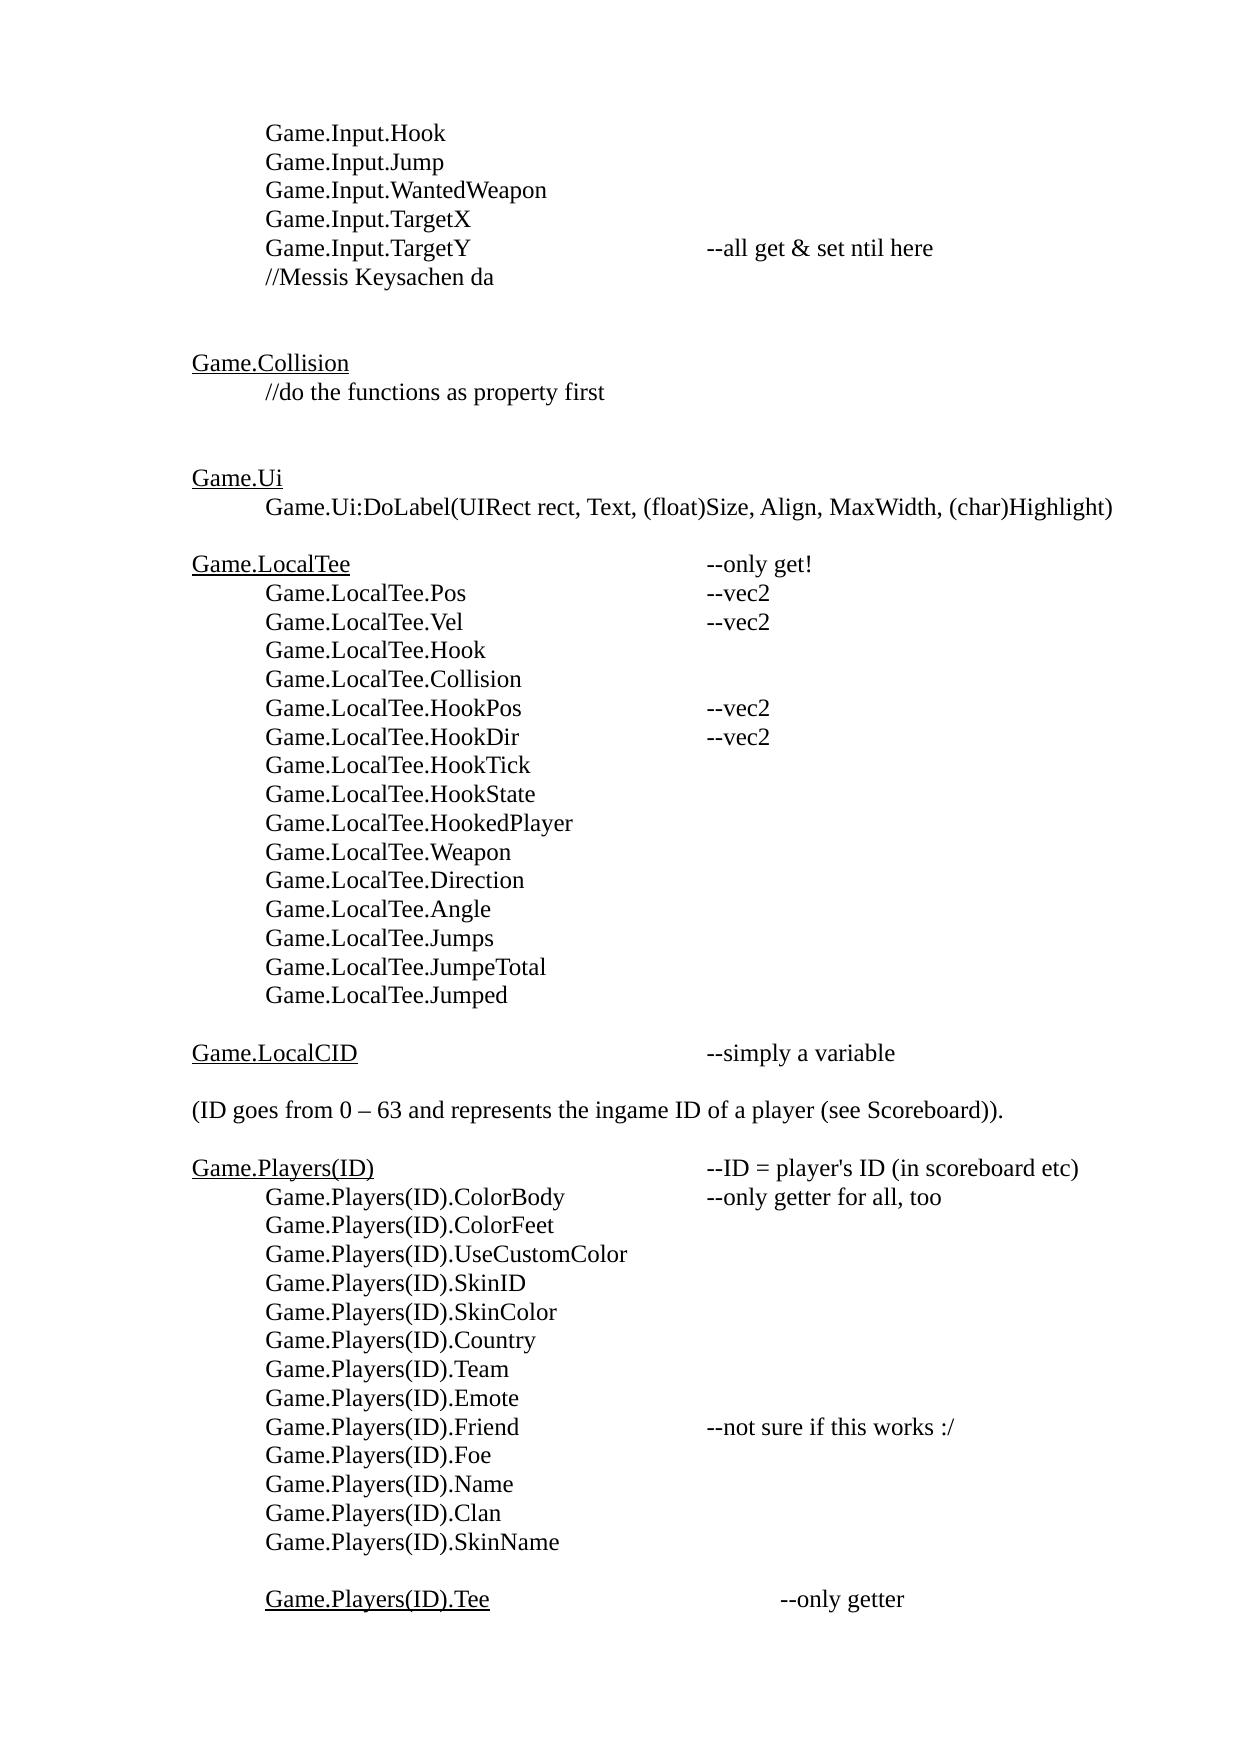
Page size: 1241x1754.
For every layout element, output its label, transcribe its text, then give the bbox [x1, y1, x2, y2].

text Game.Players(ID).Foe [118, 1441, 1122, 1469]
text Game.Players(ID).SkinID [118, 1268, 1122, 1297]
text //Messis Keysachen da [118, 262, 1122, 291]
text Game.Players(ID).Country [118, 1326, 1122, 1354]
text Game.Players(ID).Tee --only getter [118, 1584, 1122, 1613]
text Game.LocalTee.HookPos --vec2 [118, 693, 1122, 722]
text Game.Input.TargetY --all get & set ntil here [118, 233, 1122, 262]
text Game.Players(ID).UseCustomColor [118, 1239, 1122, 1268]
text Game.LocalTee.JumpeTotal [118, 952, 1122, 981]
text Game.Input.Jump [118, 147, 1122, 176]
text Game.Ui:DoLabel(UIRect rect, Text, (float)Size, Align, MaxWidth, (char)Highlight) [118, 492, 1122, 521]
text Game.Ui [118, 463, 1122, 492]
text Game.LocalTee.Weapon [118, 837, 1122, 866]
text Game.Collision [118, 348, 1122, 377]
text (ID goes from 0 – 63 and represents the ingame ID of a player (see Scoreboard)). [118, 1096, 1122, 1124]
text Game.Players(ID).ColorFeet [118, 1211, 1122, 1239]
text Game.LocalTee --only get! [118, 549, 1122, 578]
text Game.LocalTee.Hook [118, 636, 1122, 664]
text Game.Players(ID).Friend --not sure if this works :/ [118, 1412, 1122, 1441]
text Game.LocalTee.Collision [118, 664, 1122, 693]
text Game.Players(ID).Name [118, 1469, 1122, 1498]
text Game.Players(ID).Team [118, 1354, 1122, 1383]
text Game.LocalTee.HookState [118, 779, 1122, 808]
text Game.Input.Hook [118, 118, 1122, 147]
text Game.LocalTee.Direction [118, 866, 1122, 894]
text Game.Input.WantedWeapon [118, 176, 1122, 204]
text Game.Players(ID).ColorBody --only getter for all, too [118, 1182, 1122, 1211]
text Game.LocalTee.Angle [118, 894, 1122, 923]
text Game.Input.TargetX [118, 204, 1122, 233]
text Game.LocalTee.Vel --vec2 [118, 607, 1122, 636]
text Game.LocalTee.HookTick [118, 751, 1122, 779]
text Game.LocalTee.Jumped [118, 981, 1122, 1009]
text Game.Players(ID).SkinColor [118, 1297, 1122, 1326]
text Game.Players(ID) --ID = player's ID (in scoreboard etc) [118, 1153, 1122, 1182]
text Game.LocalCID --simply a variable [118, 1038, 1122, 1067]
text Game.Players(ID).Clan [118, 1498, 1122, 1527]
text Game.Players(ID).Emote [118, 1383, 1122, 1412]
text Game.LocalTee.Jumps [118, 923, 1122, 952]
text Game.LocalTee.Pos --vec2 [118, 578, 1122, 607]
text //do the functions as property first [118, 377, 1122, 406]
text Game.LocalTee.HookedPlayer [118, 808, 1122, 837]
text Game.LocalTee.HookDir --vec2 [118, 722, 1122, 751]
text Game.Players(ID).SkinName [118, 1527, 1122, 1556]
